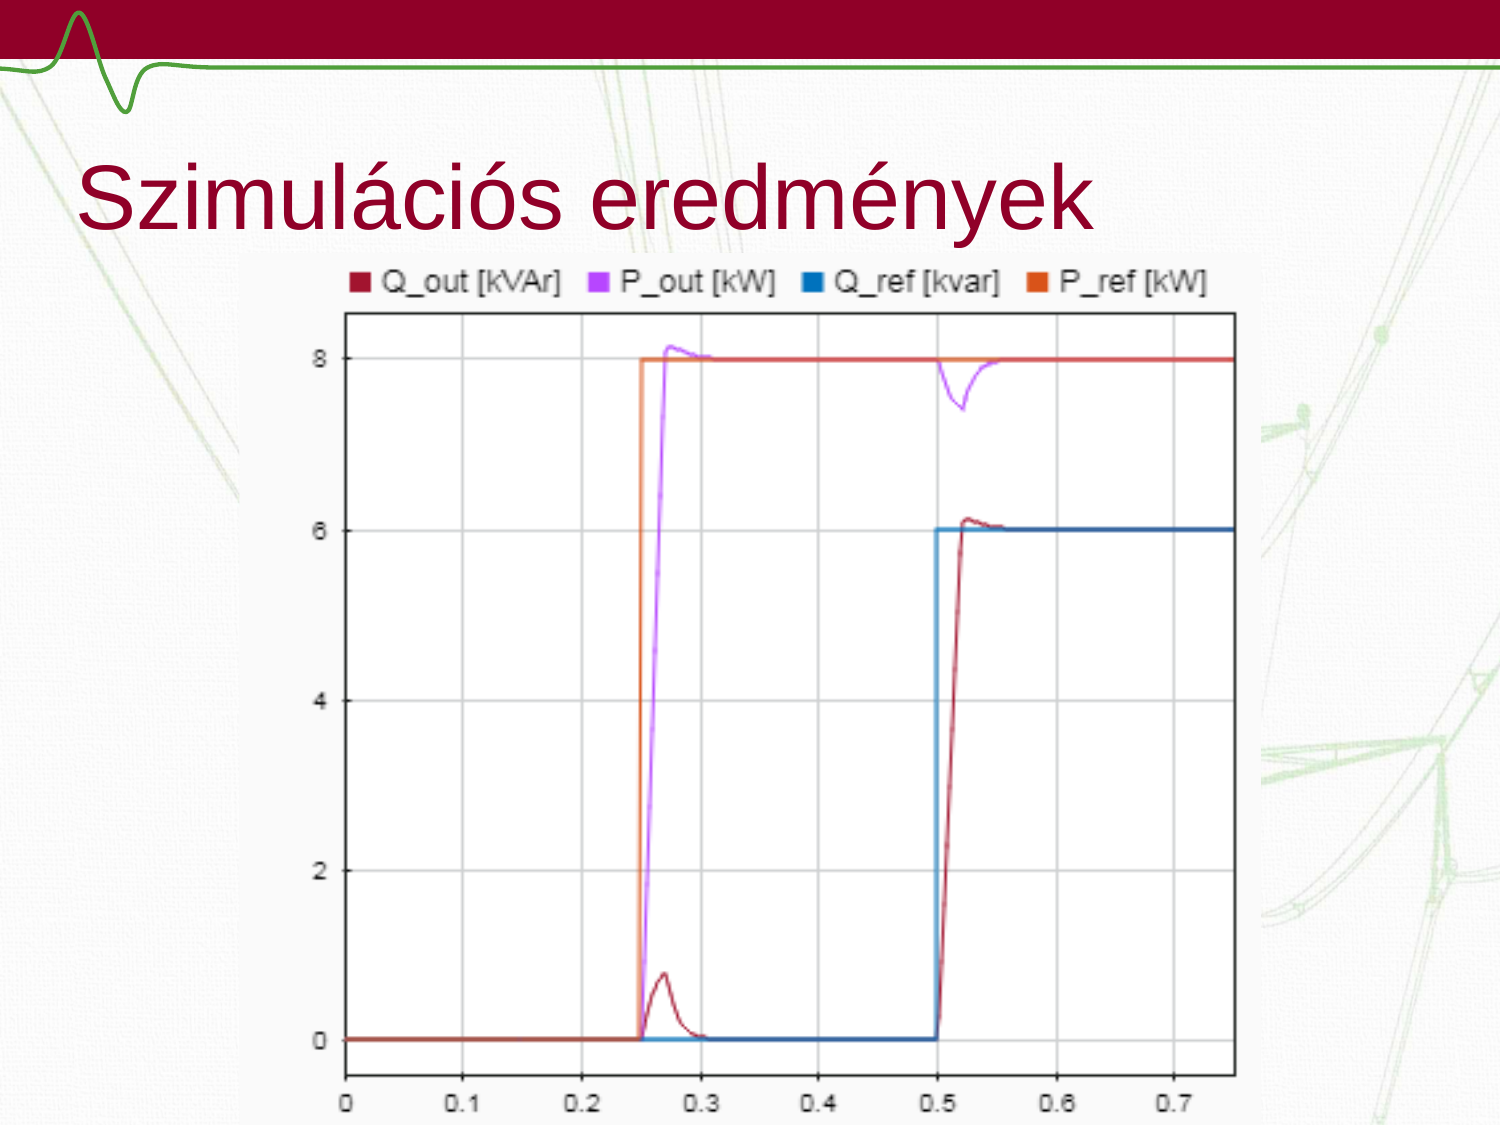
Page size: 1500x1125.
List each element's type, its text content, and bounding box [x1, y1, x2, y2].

picture [0, 59, 1500, 1125]
picture [102, 59, 1500, 103]
title Szimulációs eredmények [75, 103, 1425, 292]
picture [0, 59, 53, 69]
